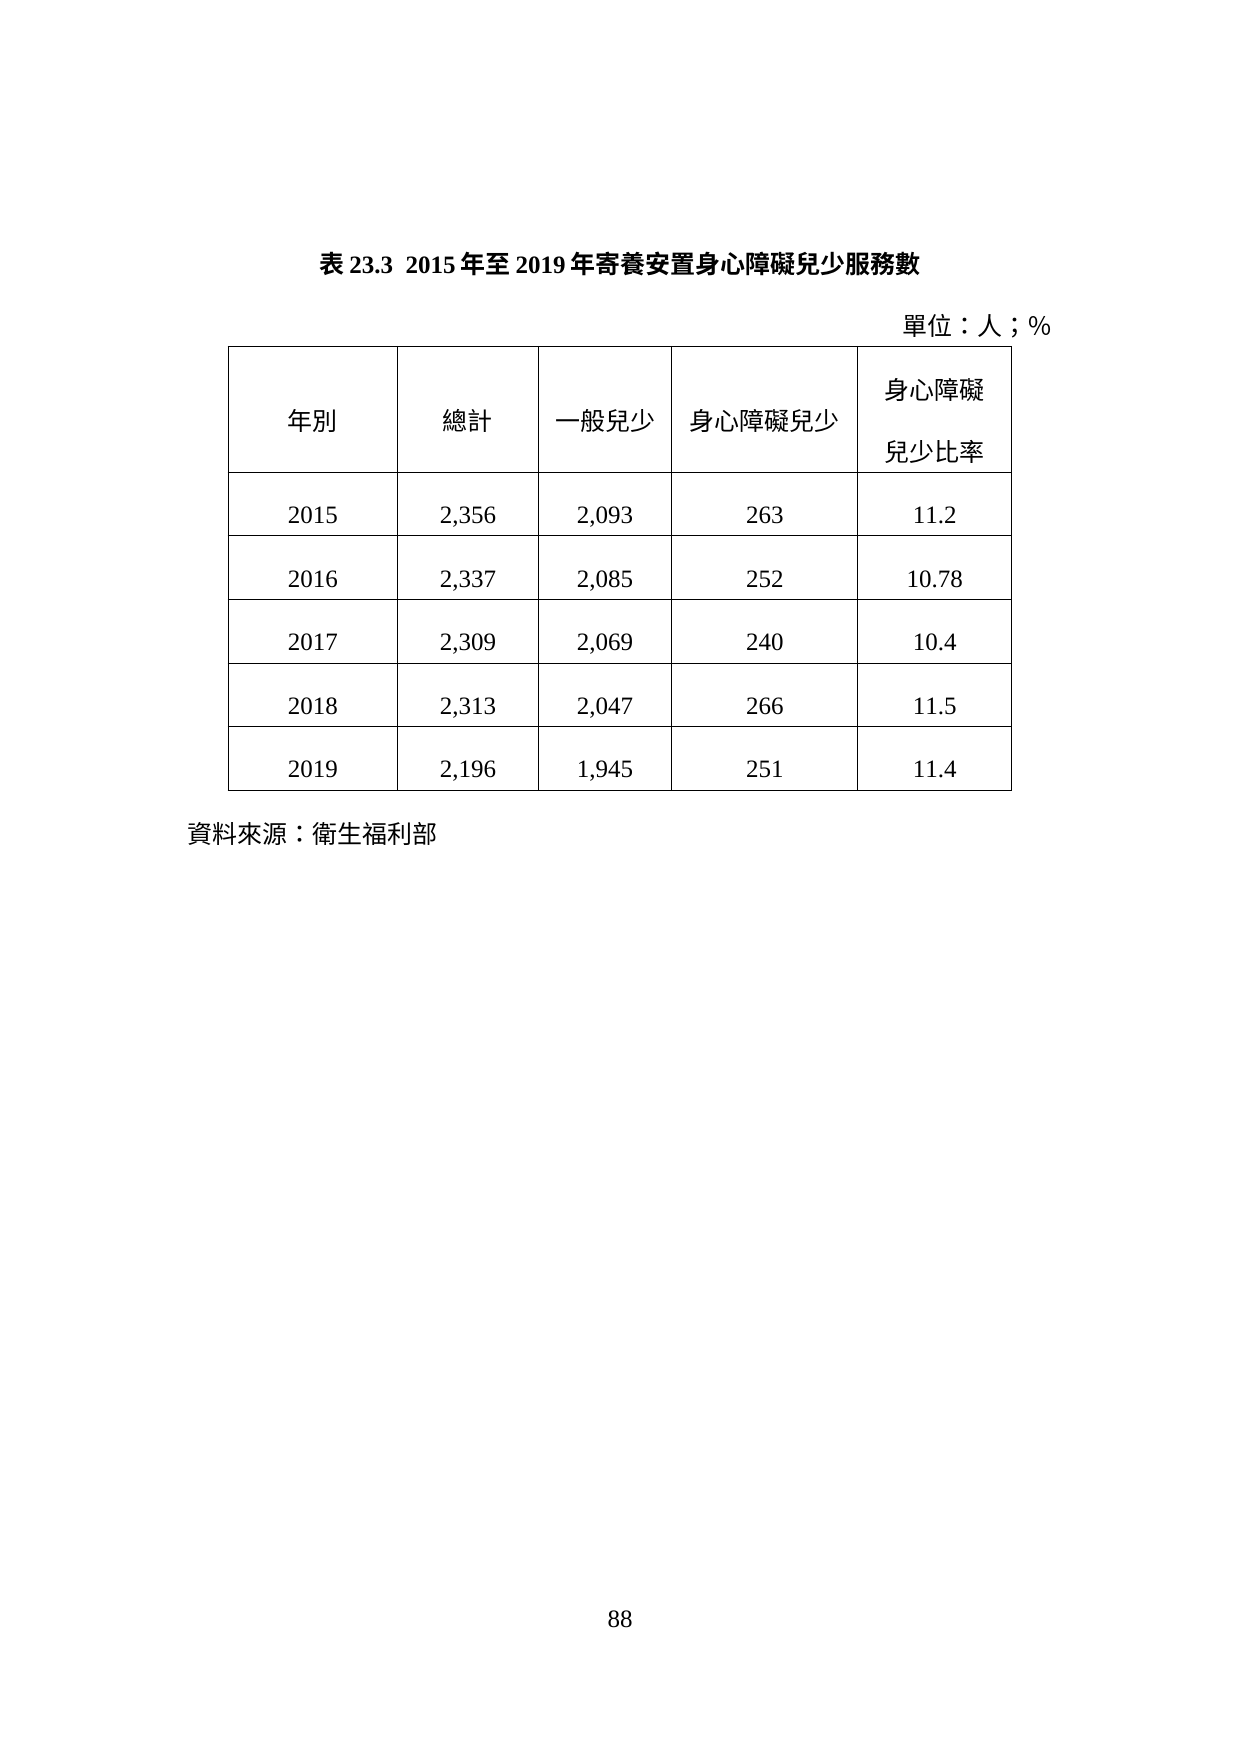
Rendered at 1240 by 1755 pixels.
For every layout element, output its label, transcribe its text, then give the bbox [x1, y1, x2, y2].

table_cell 2,069 [539, 600, 671, 662]
table_header 年別 [229, 347, 397, 472]
table_cell 11.5 [858, 664, 1011, 726]
table_header 總計 [398, 347, 538, 472]
table_cell 2,047 [539, 664, 671, 726]
table_cell 252 [672, 536, 857, 599]
table_cell 2015 [229, 473, 397, 535]
table_cell 2,356 [398, 473, 538, 535]
subtitle 表23.3 2015年至2019年寄養安置身心障礙兒少服務數 [187, 221, 1052, 283]
table_cell 266 [672, 664, 857, 726]
table_header 一般兒少 [539, 347, 671, 472]
table_cell 2019 [229, 727, 397, 789]
text 資料來源：衛生福利部 [187, 791, 1052, 853]
table_cell 11.2 [858, 473, 1011, 535]
table_cell 1,945 [539, 727, 671, 789]
table_cell 2,309 [398, 600, 538, 662]
text 單位：人；％ [187, 283, 1052, 346]
table_cell 2,093 [539, 473, 671, 535]
table_cell 2,085 [539, 536, 671, 599]
table_cell 2018 [229, 664, 397, 726]
table_header 身心障礙 兒少比率 [858, 347, 1011, 472]
table_cell 2,313 [398, 664, 538, 726]
table_cell 251 [672, 727, 857, 789]
table_cell 263 [672, 473, 857, 535]
table_cell 11.4 [858, 727, 1011, 789]
table_cell 2017 [229, 600, 397, 662]
table_cell 10.78 [858, 536, 1011, 599]
table_cell 10.4 [858, 600, 1011, 662]
table_cell 2016 [229, 536, 397, 599]
table_cell 240 [672, 600, 857, 662]
table_cell 2,337 [398, 536, 538, 599]
table_cell 2,196 [398, 727, 538, 789]
table_header 身心障礙兒少 [672, 347, 857, 472]
